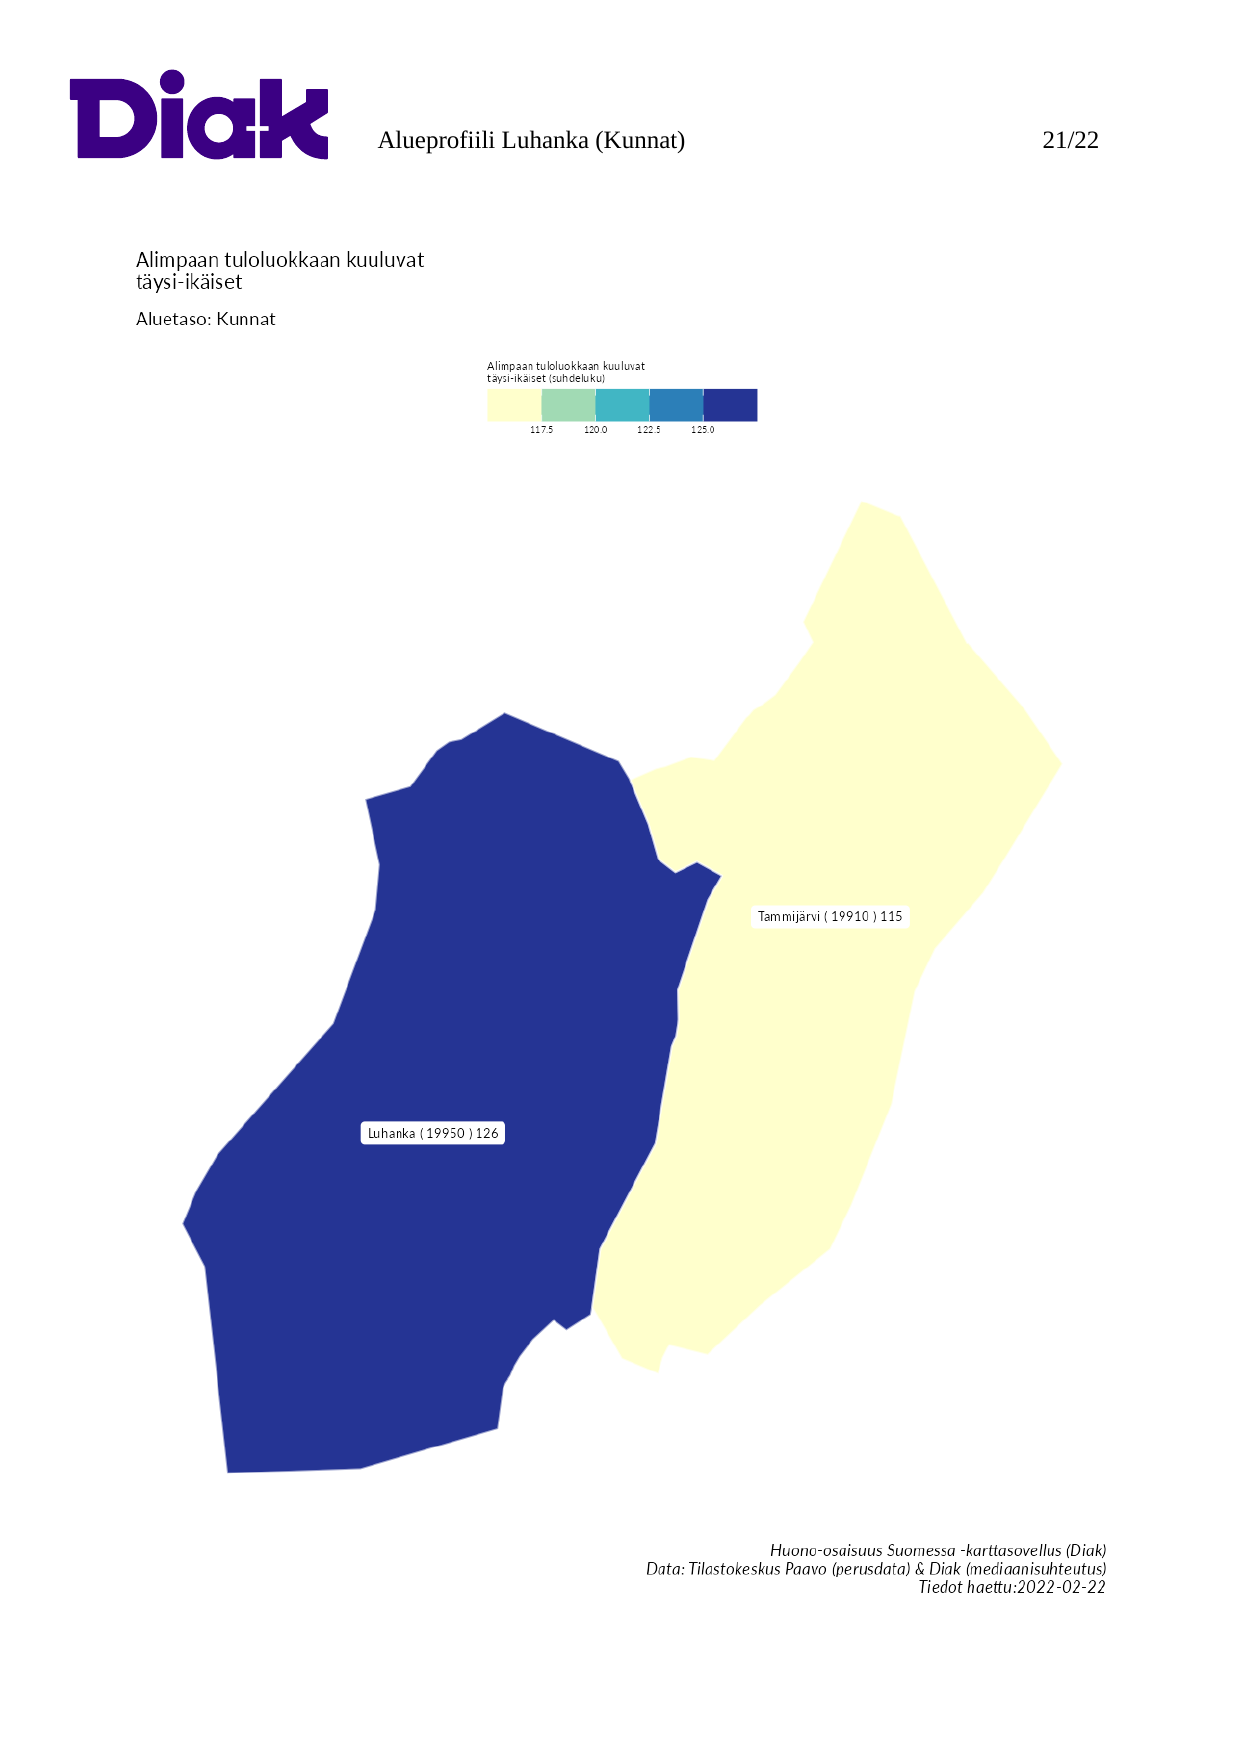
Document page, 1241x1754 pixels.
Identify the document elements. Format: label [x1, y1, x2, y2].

picture [61, 196, 1179, 1651]
